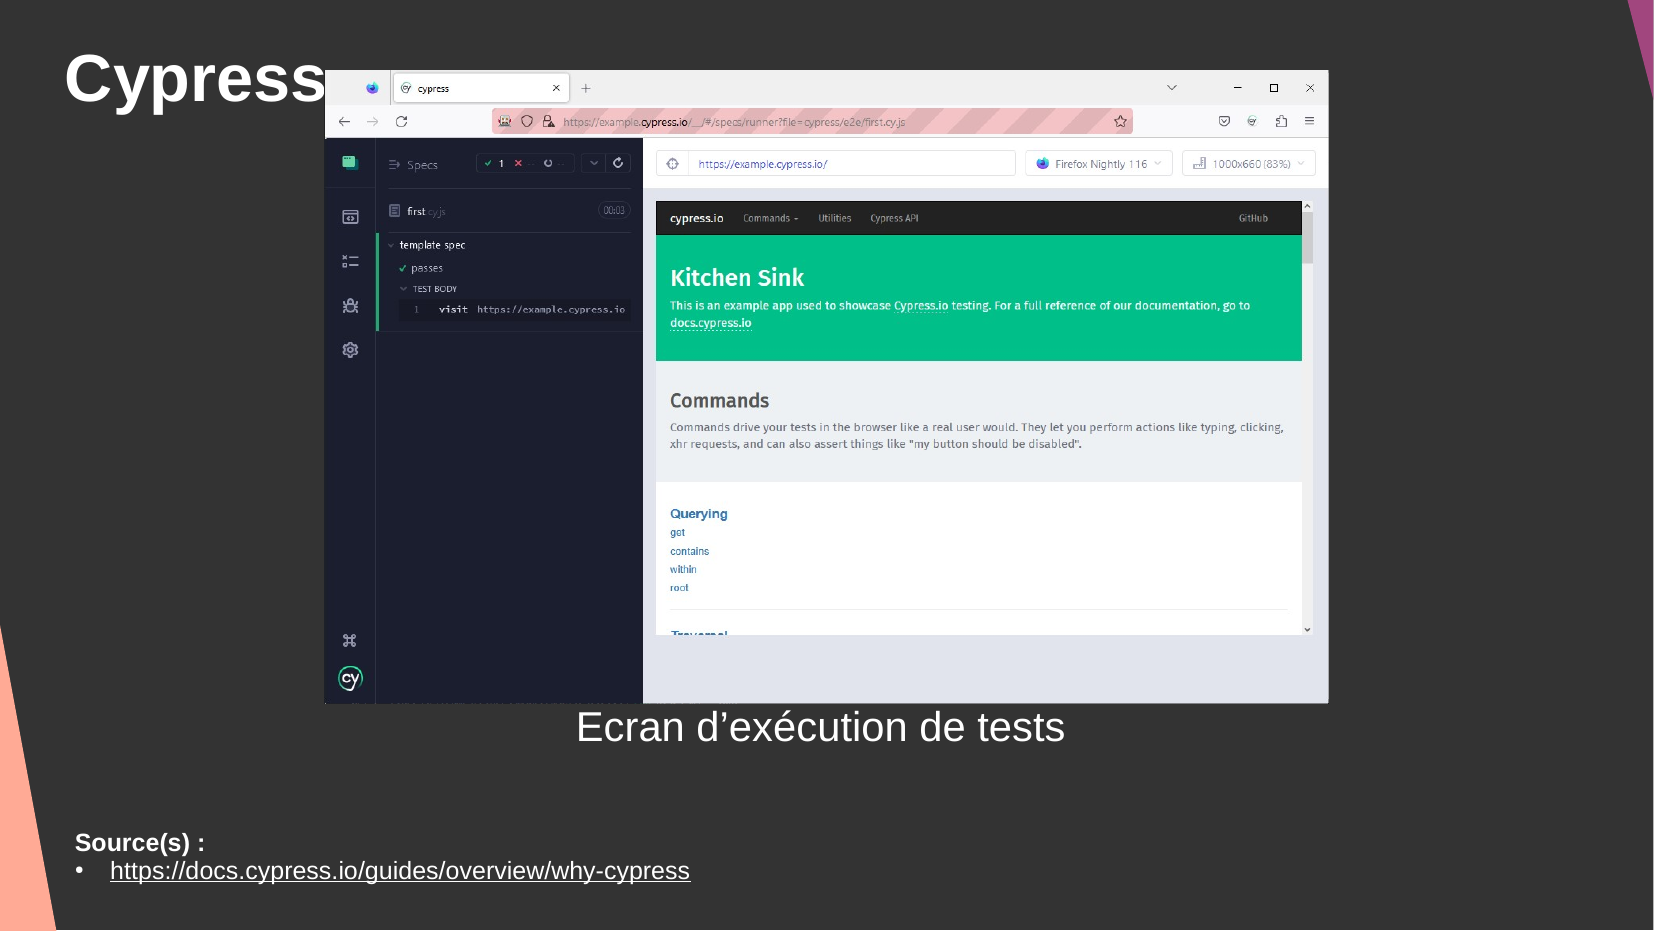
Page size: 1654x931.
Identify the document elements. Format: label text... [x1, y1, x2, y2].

text_box [1627, 0, 1654, 103]
list Ecran d’exécution de tests [330, 704, 1312, 763]
text_box [0, 625, 57, 931]
text_box Source(s) : https://docs.cypress.io/guides/overview/why-cypress [60, 821, 1546, 906]
title Cypress [64, 40, 556, 116]
picture [324, 70, 1329, 704]
